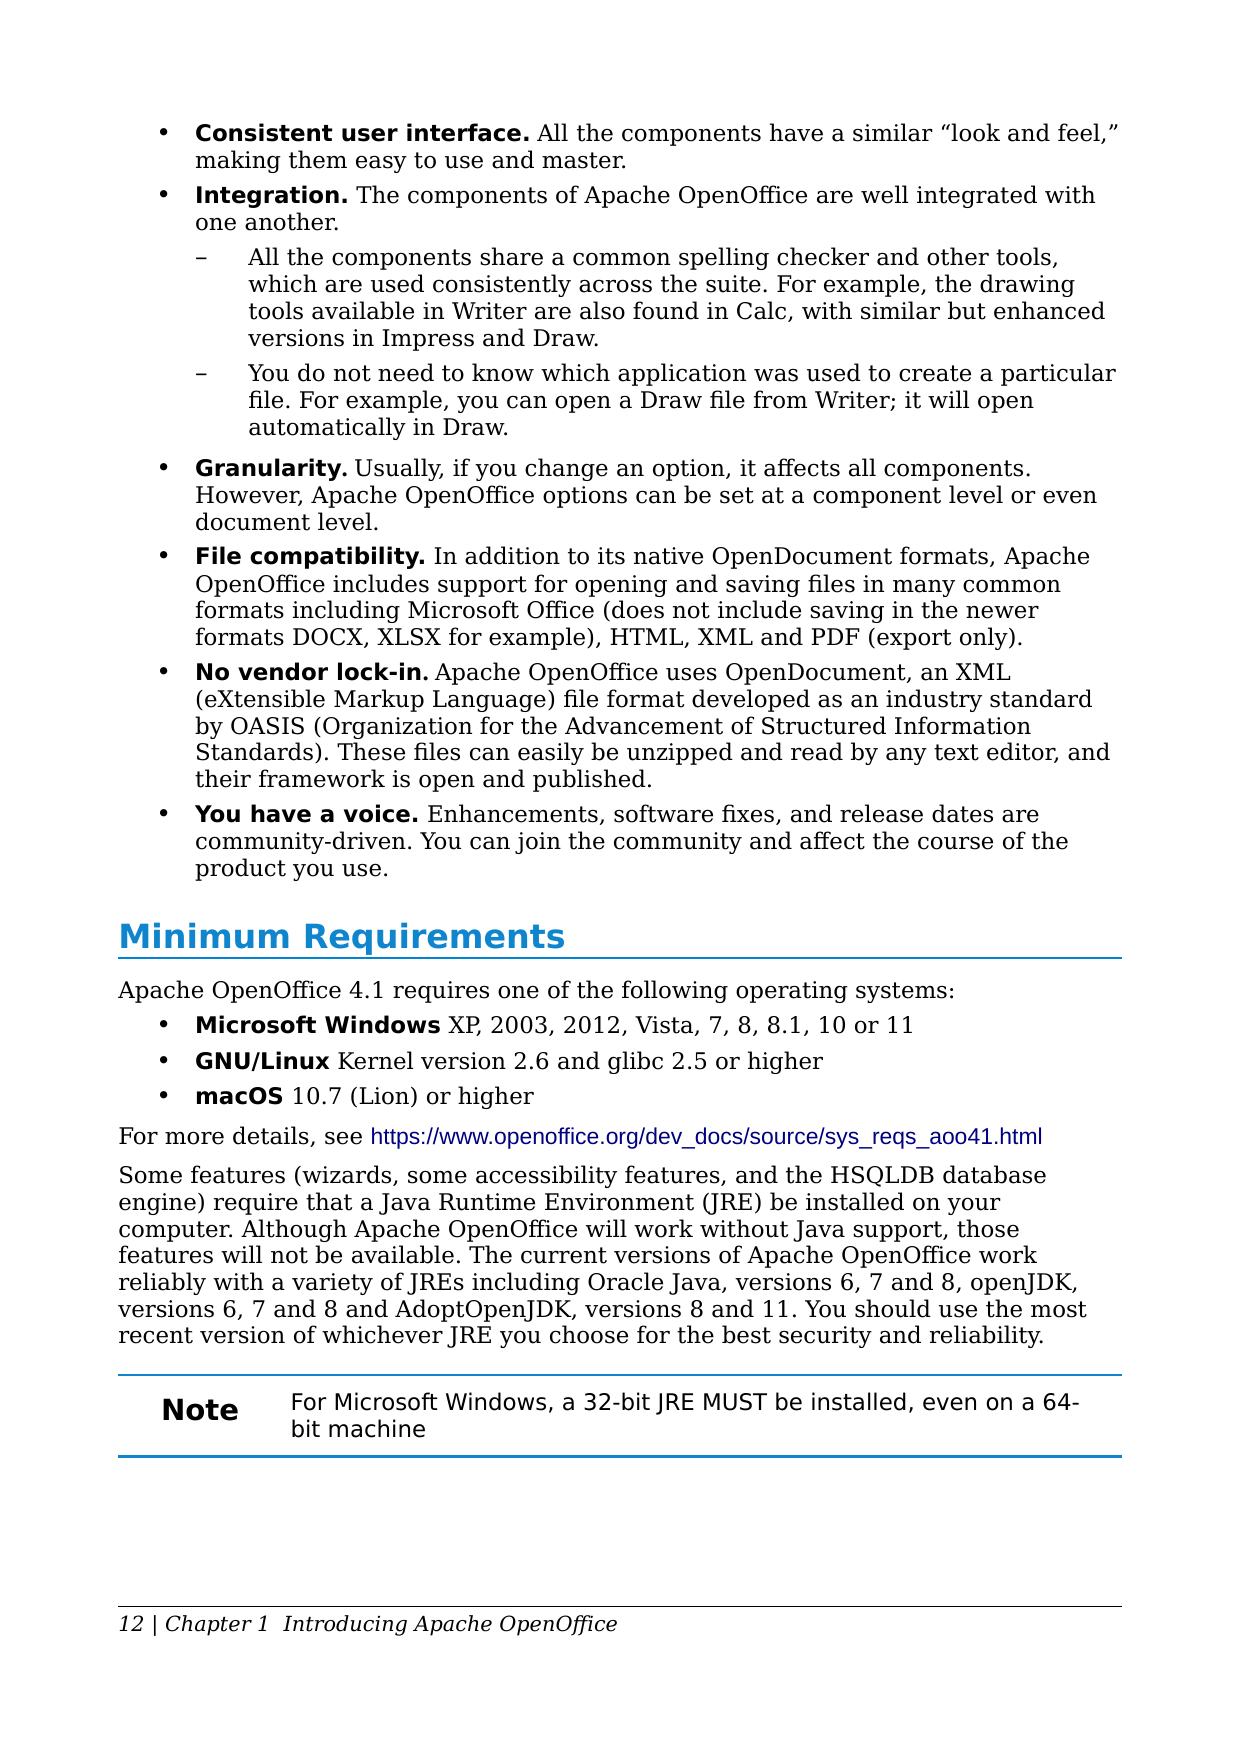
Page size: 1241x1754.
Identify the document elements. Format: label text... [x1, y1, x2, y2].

list You do not need to know which application was used to create a particular file. For example, you can open a Draw file from Writer; it will open automatically in Draw. [195, 358, 1122, 440]
list Microsoft Windows XP, 2003, 2012, Vista, 7, 8, 8.1, 10 or 11 [156, 1011, 1122, 1040]
list Integration. The components of Apache OpenOffice are well integrated with one another. [156, 180, 1122, 236]
subtitle Minimum Requirements [118, 918, 1122, 957]
list macOS 10.7 (Lion) or higher [156, 1081, 1122, 1111]
list Apache OpenOffice 4.1 requires one of the following operating systems: [118, 977, 1122, 1004]
list GNU/Linux Kernel version 2.6 and glibc 2.5 or higher [156, 1046, 1122, 1075]
list Granularity. Usually, if you change an option, it affects all components. However, Apache OpenOffice options can be set at a component level or even document level. [156, 453, 1122, 535]
table_header For Microsoft Windows, a 32-bit JRE MUST be installed, even on a 64-bit machine [281, 1376, 1122, 1455]
list You have a voice. Enhancements, software fixes, and release dates are community-driven. You can join the community and affect the course of the product you use. [156, 799, 1122, 882]
text For more details, see https://www.openoffice.org/dev_docs/source/sys_reqs_aoo41.html [118, 1123, 1122, 1150]
list File compatibility. In addition to its native OpenDocument formats, Apache OpenOffice includes support for opening and saving files in many common formats including Microsoft Office (does not include saving in the newer formats DOCX, XLSX for example), HTML, XML and PDF (export only). [156, 542, 1122, 651]
list No vendor lock-in. Apache OpenOffice uses OpenDocument, an XML (eXtensible Markup Language) file format developed as an industry standard by OASIS (Organization for the Advancement of Structured Information Standards). These files can easily be unzipped and read by any text editor, and their framework is open and published. [156, 657, 1122, 793]
list Consistent user interface. All the components have a similar “look and feel,” making them easy to use and master. [156, 118, 1122, 174]
list All the components share a common spelling checker and other tools, which are used consistently across the suite. For example, the drawing tools available in Writer are also found in Calc, with similar but enhanced versions in Impress and Draw. [195, 242, 1122, 352]
table_header Note [118, 1376, 281, 1455]
text Some features (wizards, some accessibility features, and the HSQLDB database engine) require that a Java Runtime Environment (JRE) be installed on your computer. Although Apache OpenOffice will work without Java support, those features will not be available. The current versions of Apache OpenOffice work reliably with a variety of JREs including Oracle Java, versions 6, 7 and 8, openJDK, versions 6, 7 and 8 and AdoptOpenJDK, versions 8 and 11. You should use the most recent version of whichever JRE you choose for the best security and reliability. [118, 1162, 1122, 1349]
